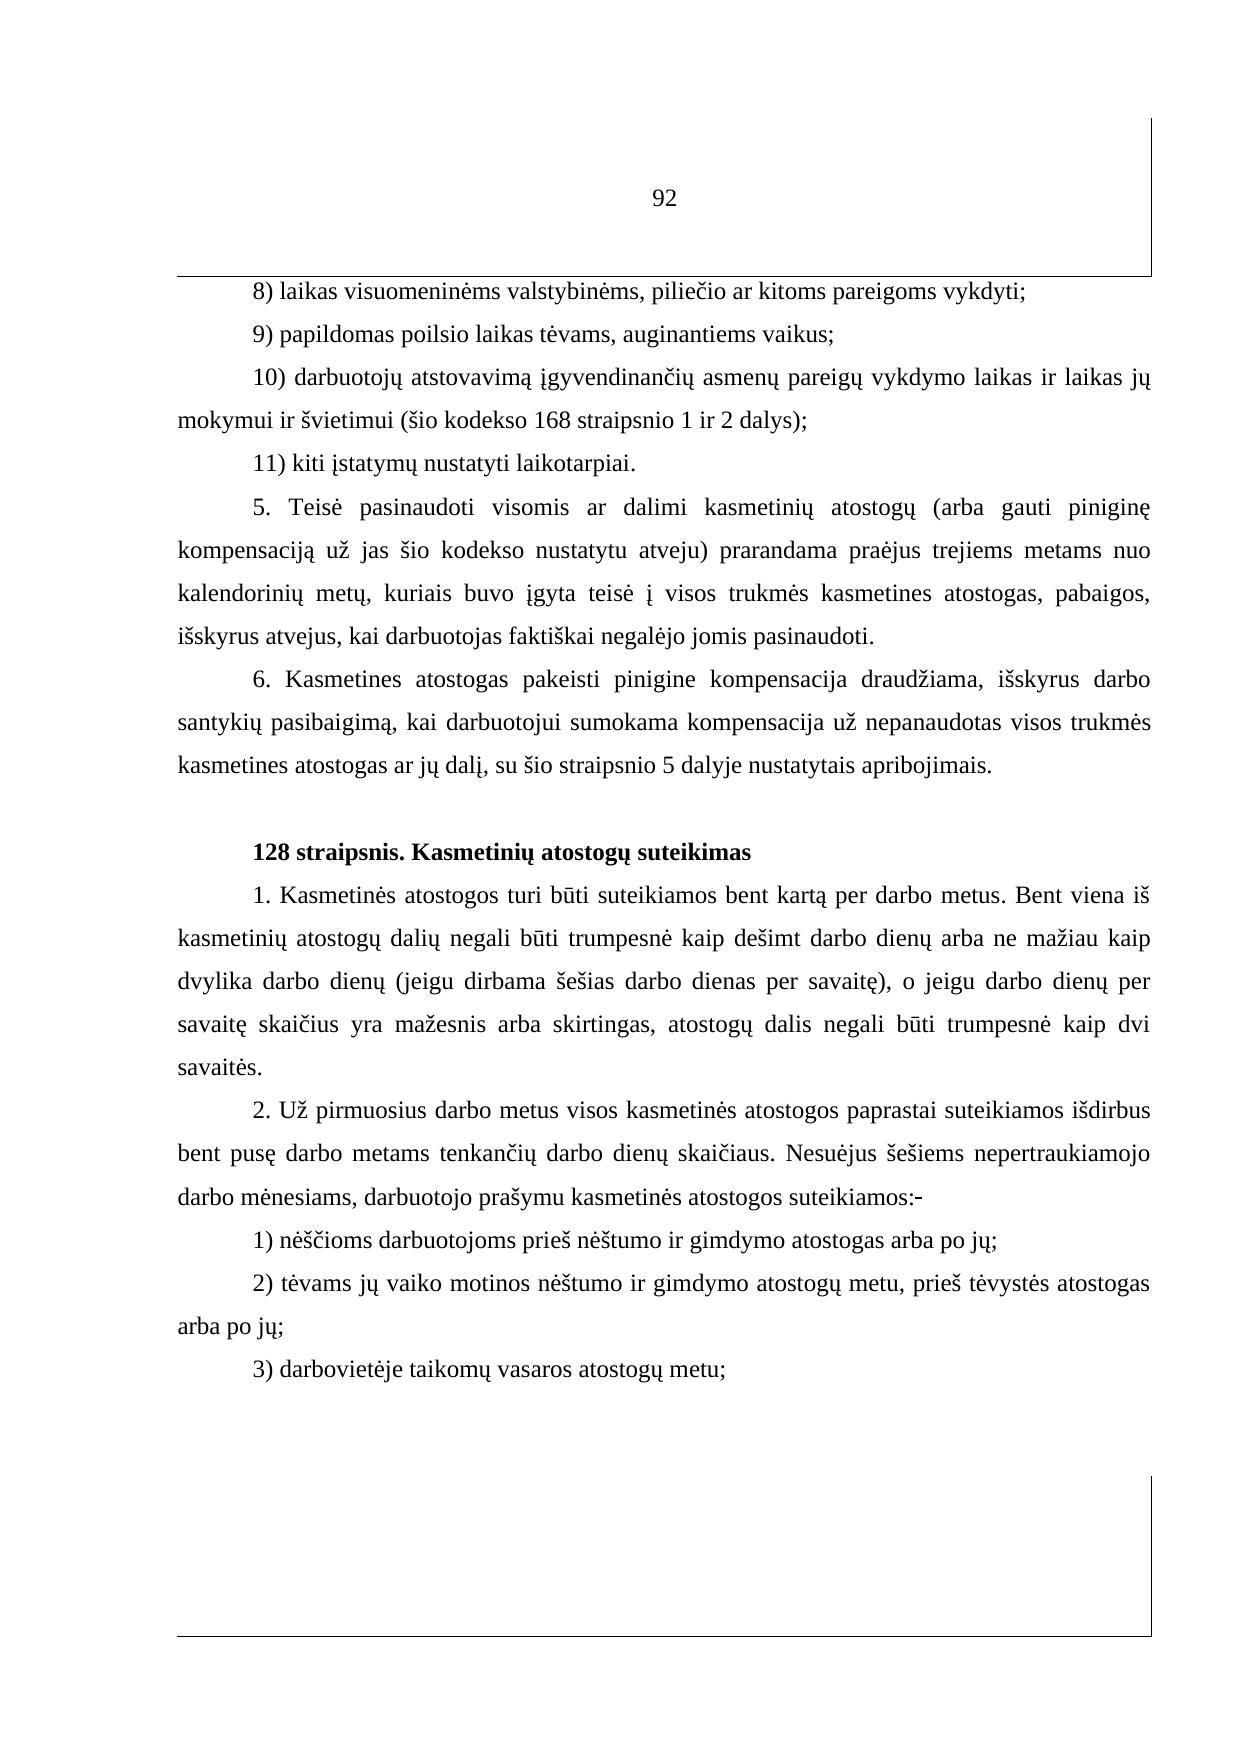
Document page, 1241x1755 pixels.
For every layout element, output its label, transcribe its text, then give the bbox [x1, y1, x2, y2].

text 1. Kasmetinės atostogos turi būti suteikiamos bent kartą per darbo metus. Bent viena iš kasmetinių atostogų dalių negali būti trumpesnė kaip dešimt darbo dienų arba ne mažiau kaip dvylika darbo dienų (jeigu dirbama šešias darbo dienas per savaitę), o jeigu darbo dienų per savaitę skaičius yra mažesnis arba skirtingas, atostogų dalis negali būti trumpesnė kaip dvi savaitės. [177, 880, 1152, 1081]
text 10) darbuotojų atstovavimą įgyvendinančių asmenų pareigų vykdymo laikas ir laikas jų mokymui ir švietimui (šio kodekso 168 straipsnio 1 ir 2 dalys); [177, 362, 1152, 434]
text 8) laikas visuomeninėms valstybinėms, piliečio ar kitoms pareigoms vykdyti; [177, 276, 1152, 305]
text 5. Teisė pasinaudoti visomis ar dalimi kasmetinių atostogų (arba gauti piniginę kompensaciją už jas šio kodekso nustatytu atveju) prarandama praėjus trejiems metams nuo kalendorinių metų, kuriais buvo įgyta teisė į visos trukmės kasmetines atostogas, pabaigos, išskyrus atvejus, kai darbuotojas faktiškai negalėjo jomis pasinaudoti. [177, 492, 1152, 650]
text 3) darbovietėje taikomų vasaros atostogų metu; [177, 1354, 1152, 1383]
text 1) nėščioms darbuotojoms prieš nėštumo ir gimdymo atostogas arba po jų; [177, 1225, 1152, 1253]
text 11) kiti įstatymų nustatyti laikotarpiai. [177, 448, 1152, 477]
text 6. Kasmetines atostogas pakeisti pinigine kompensacija draudžiama, išskyrus darbo santykių pasibaigimą, kai darbuotojui sumokama kompensacija už nepanaudotas visos trukmės kasmetines atostogas ar jų dalį, su šio straipsnio 5 dalyje nustatytais apribojimais. [177, 664, 1152, 779]
text 9) papildomas poilsio laikas tėvams, auginantiems vaikus; [177, 319, 1152, 348]
subtitle 128 straipsnis. Kasmetinių atostogų suteikimas [177, 837, 1152, 865]
text 2) tėvams jų vaiko motinos nėštumo ir gimdymo atostogų metu, prieš tėvystės atostogas arba po jų; [177, 1268, 1152, 1340]
text 2. Už pirmuosius darbo metus visos kasmetinės atostogos paprastai suteikiamos išdirbus bent pusę darbo metams tenkančių darbo dienų skaičiaus. Nesuėjus šešiems nepertraukiamojo darbo mėnesiams, darbuotojo prašymu kasmetinės atostogos suteikiamos: [177, 1095, 1152, 1210]
